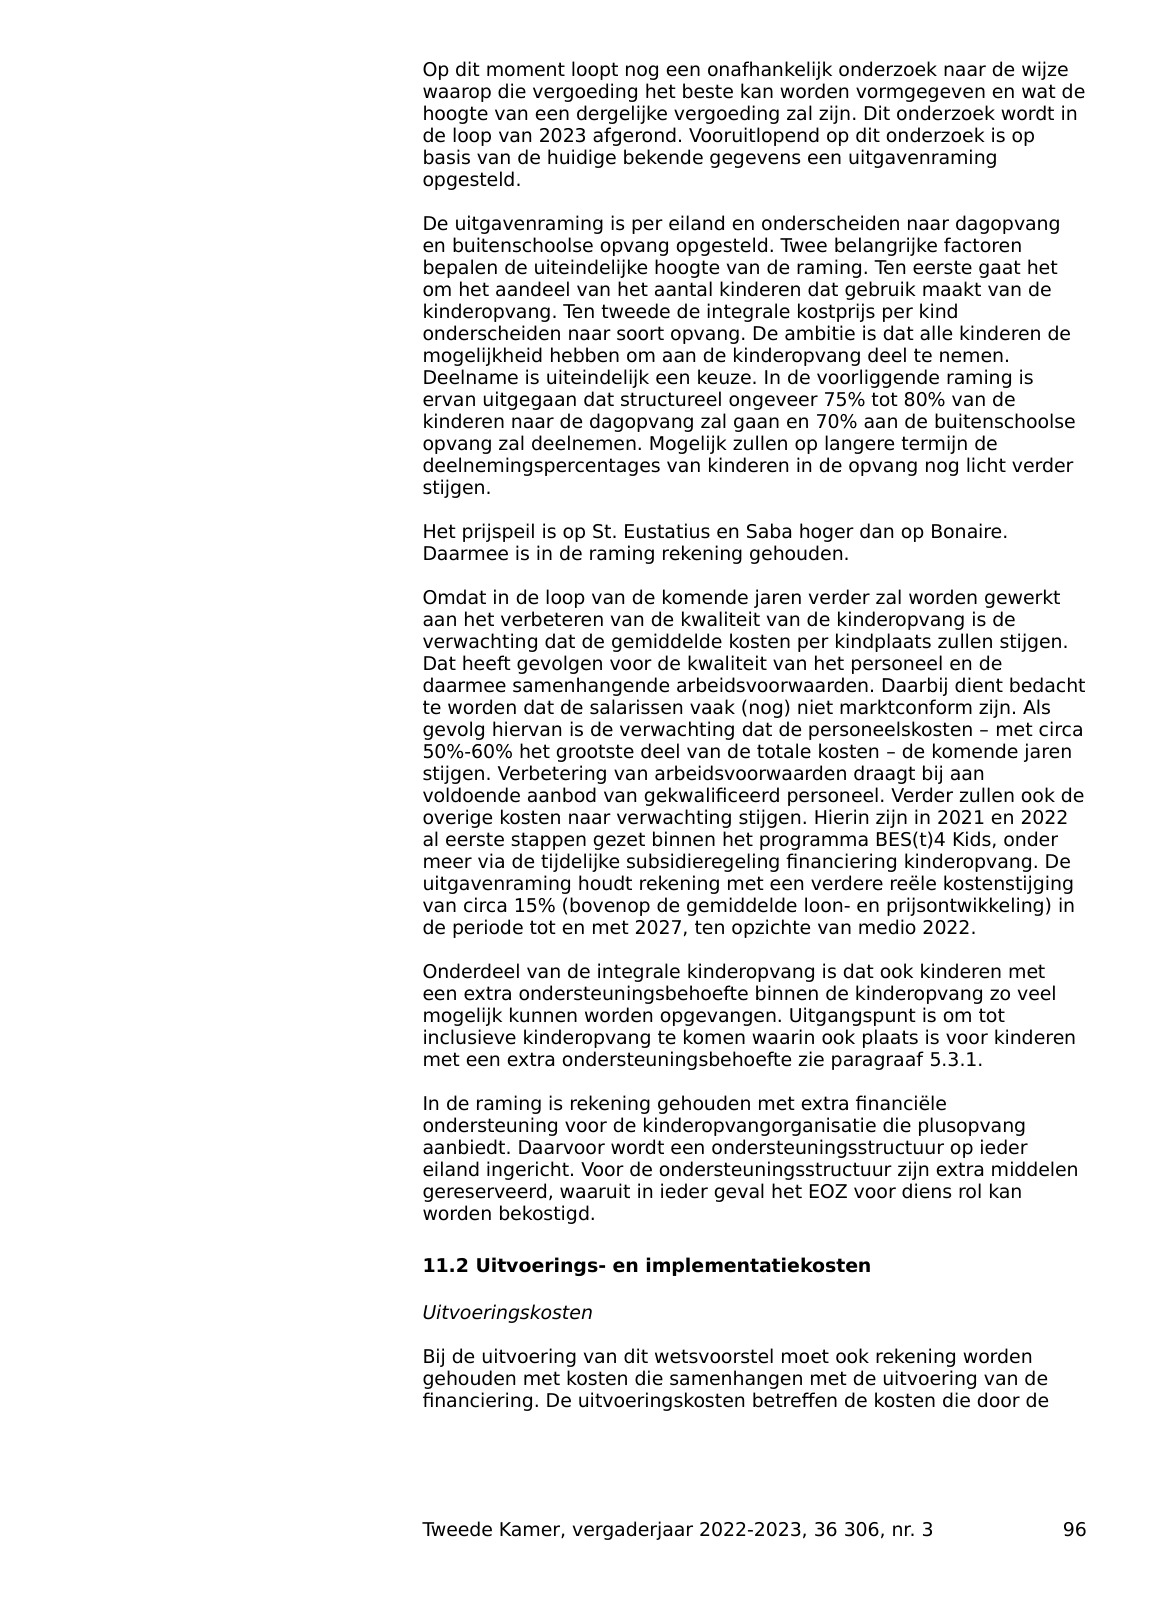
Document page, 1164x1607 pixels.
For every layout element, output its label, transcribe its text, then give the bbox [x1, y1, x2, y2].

text Omdat in de loop van de komende jaren verder zal worden gewerkt aan het verbeteren van de kwaliteit van de kinderopvang is de verwachting dat de gemiddelde kosten per kindplaats zullen stijgen. Dat heeft gevolgen voor de kwaliteit van het personeel en de daarmee samenhangende arbeidsvoorwaarden. Daarbij dient bedacht te worden dat de salarissen vaak (nog) niet marktconform zijn. Als gevolg hiervan is de verwachting dat de personeelskosten – met circa 50%-60% het grootste deel van de totale kosten – de komende jaren stijgen. Verbetering van arbeidsvoorwaarden draagt bij aan voldoende aanbod van gekwalificeerd personeel. Verder zullen ook de overige kosten naar verwachting stijgen. Hierin zijn in 2021 en 2022 al eerste stappen gezet binnen het programma BES(t)4 Kids, onder meer via de tijdelijke subsidieregeling financiering kinderopvang. De uitgavenraming houdt rekening met een verdere reële kostenstijging van circa 15% (bovenop de gemiddelde loon- en prijsontwikkeling) in de periode tot en met 2027, ten opzichte van medio 2022. [422, 587, 1087, 939]
text In de raming is rekening gehouden met extra financiële ondersteuning voor de kinderopvangorganisatie die plusopvang aanbiedt. Daarvoor wordt een ondersteuningsstructuur op ieder eiland ingericht. Voor de ondersteuningsstructuur zijn extra middelen gereserveerd, waaruit in ieder geval het EOZ voor diens rol kan worden bekostigd. [422, 1093, 1087, 1225]
text Onderdeel van de integrale kinderopvang is dat ook kinderen met een extra ondersteuningsbehoefte binnen de kinderopvang zo veel mogelijk kunnen worden opgevangen. Uitgangspunt is om tot inclusieve kinderopvang te komen waarin ook plaats is voor kinderen met een extra ondersteuningsbehoefte zie paragraaf 5.3.1. [422, 961, 1087, 1071]
text Bij de uitvoering van dit wetsvoorstel moet ook rekening worden gehouden met kosten die samenhangen met de uitvoering van de financiering. De uitvoeringskosten betreffen de kosten die door de [422, 1346, 1087, 1412]
text De uitgavenraming is per eiland en onderscheiden naar dagopvang en buitenschoolse opvang opgesteld. Twee belangrijke factoren bepalen de uiteindelijke hoogte van de raming. Ten eerste gaat het om het aandeel van het aantal kinderen dat gebruik maakt van de kinderopvang. Ten tweede de integrale kostprijs per kind onderscheiden naar soort opvang. De ambitie is dat alle kinderen de mogelijkheid hebben om aan de kinderopvang deel te nemen. Deelname is uiteindelijk een keuze. In de voorliggende raming is ervan uitgegaan dat structureel ongeveer 75% tot 80% van de kinderen naar de dagopvang zal gaan en 70% aan de buitenschoolse opvang zal deelnemen. Mogelijk zullen op langere termijn de deelnemingspercentages van kinderen in de opvang nog licht verder stijgen. [422, 213, 1087, 499]
subtitle 11.2 Uitvoerings- en implementatiekosten [422, 1255, 1087, 1277]
text Op dit moment loopt nog een onafhankelijk onderzoek naar de wijze waarop die vergoeding het beste kan worden vormgegeven en wat de hoogte van een dergelijke vergoeding zal zijn. Dit onderzoek wordt in de loop van 2023 afgerond. Vooruitlopend op dit onderzoek is op basis van de huidige bekende gegevens een uitgavenraming opgesteld. [422, 59, 1087, 191]
text Het prijspeil is op St. Eustatius en Saba hoger dan op Bonaire. Daarmee is in de raming rekening gehouden. [422, 521, 1087, 565]
subtitle Uitvoeringskosten [422, 1302, 1087, 1324]
